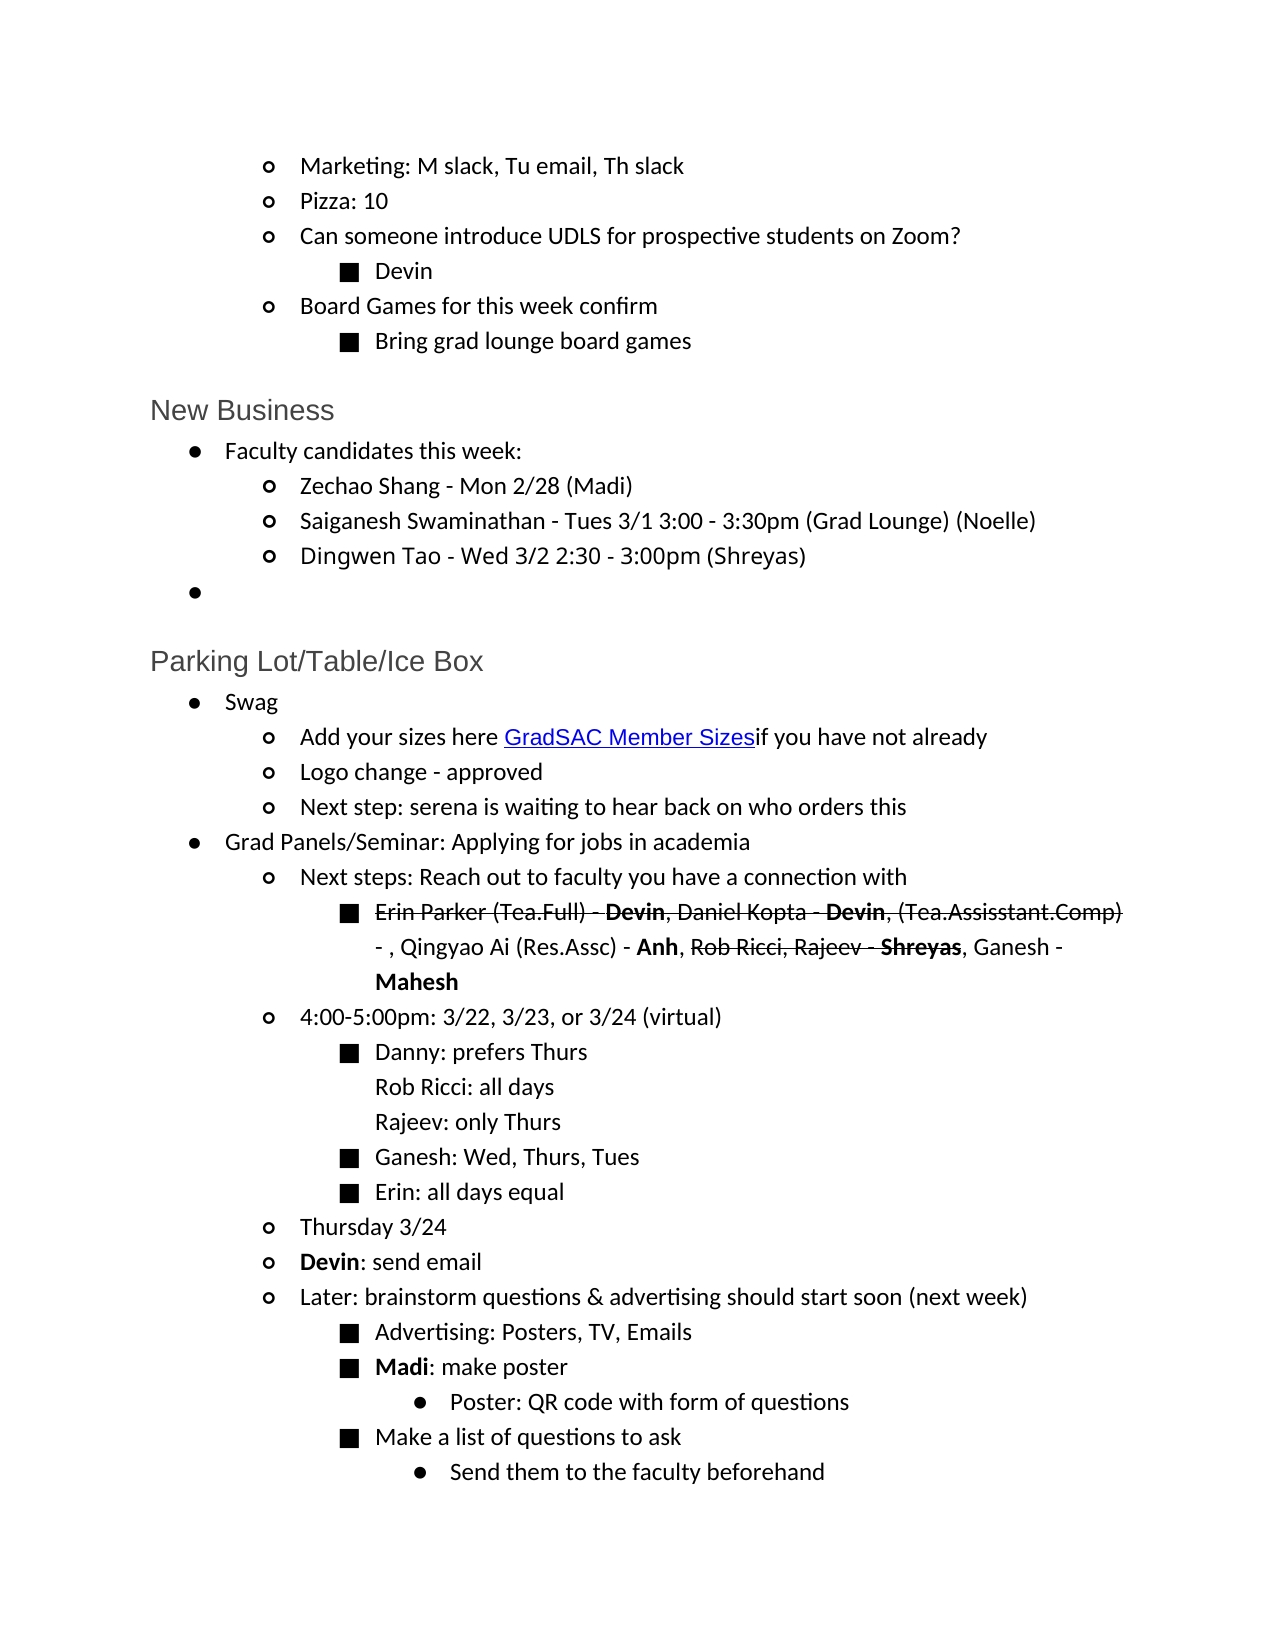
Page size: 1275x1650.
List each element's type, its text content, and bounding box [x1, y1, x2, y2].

list Ganesh: Wed, Thurs, Tues [337, 1141, 1125, 1172]
list Can someone introduce UDLS for prospective students on Zoom? [262, 220, 1125, 251]
list Board Games for this week confirm [262, 290, 1125, 321]
list Next step: serena is waiting to hear back on who orders this [262, 791, 1125, 822]
list Grad Panels/Seminar: Applying for jobs in academia [187, 826, 1125, 857]
list 4:00-5:00pm: 3/22, 3/23, or 3/24 (virtual) [262, 1001, 1125, 1032]
list Swag [187, 686, 1125, 717]
list Devin: send email [262, 1246, 1125, 1277]
list Erin: all days equal [337, 1176, 1125, 1207]
list Poster: QR code with form of questions [412, 1386, 1125, 1417]
list Thursday 3/24 [262, 1211, 1125, 1242]
subtitle Parking Lot/Table/Ice Box [150, 644, 1125, 678]
list Saiganesh Swaminathan - Tues 3/1 3:00 - 3:30pm (Grad Lounge) (Noelle) [262, 505, 1125, 536]
list Bring grad lounge board games [337, 325, 1125, 356]
list Danny: prefers Thurs Rob Ricci: all days Rajeev: only Thurs [337, 1036, 1125, 1137]
list Add your sizes here GradSAC Member Sizesif you have not already [262, 721, 1125, 752]
list Erin Parker (Tea.Full) - Devin, Daniel Kopta - Devin, (Tea.Assisstant.Comp) - , Qingyao Ai (Res.Assc) - Anh, Rob Ricci, Rajeev - Shreyas, Ganesh - Mahesh [337, 896, 1125, 997]
list Advertising: Posters, TV, Emails [337, 1316, 1125, 1347]
list Later: brainstorm questions & advertising should start soon (next week) [262, 1281, 1125, 1312]
list Send them to the faculty beforehand [412, 1456, 1125, 1487]
list Faculty candidates this week: [187, 435, 1125, 466]
list Pizza: 10 [262, 185, 1125, 216]
list Devin [337, 255, 1125, 286]
list Zechao Shang - Mon 2/28 (Madi) [262, 470, 1125, 501]
list Dingwen Tao - Wed 3/2 2:30 - 3:00pm (Shreyas) [262, 540, 1125, 571]
list Next steps: Reach out to faculty you have a connection with [262, 861, 1125, 892]
list Make a list of questions to ask [337, 1421, 1125, 1452]
list Marketing: M slack, Tu email, Th slack [262, 150, 1125, 181]
list Madi: make poster [337, 1351, 1125, 1382]
list Logo change - approved [262, 756, 1125, 787]
subtitle New Business [150, 393, 1125, 427]
